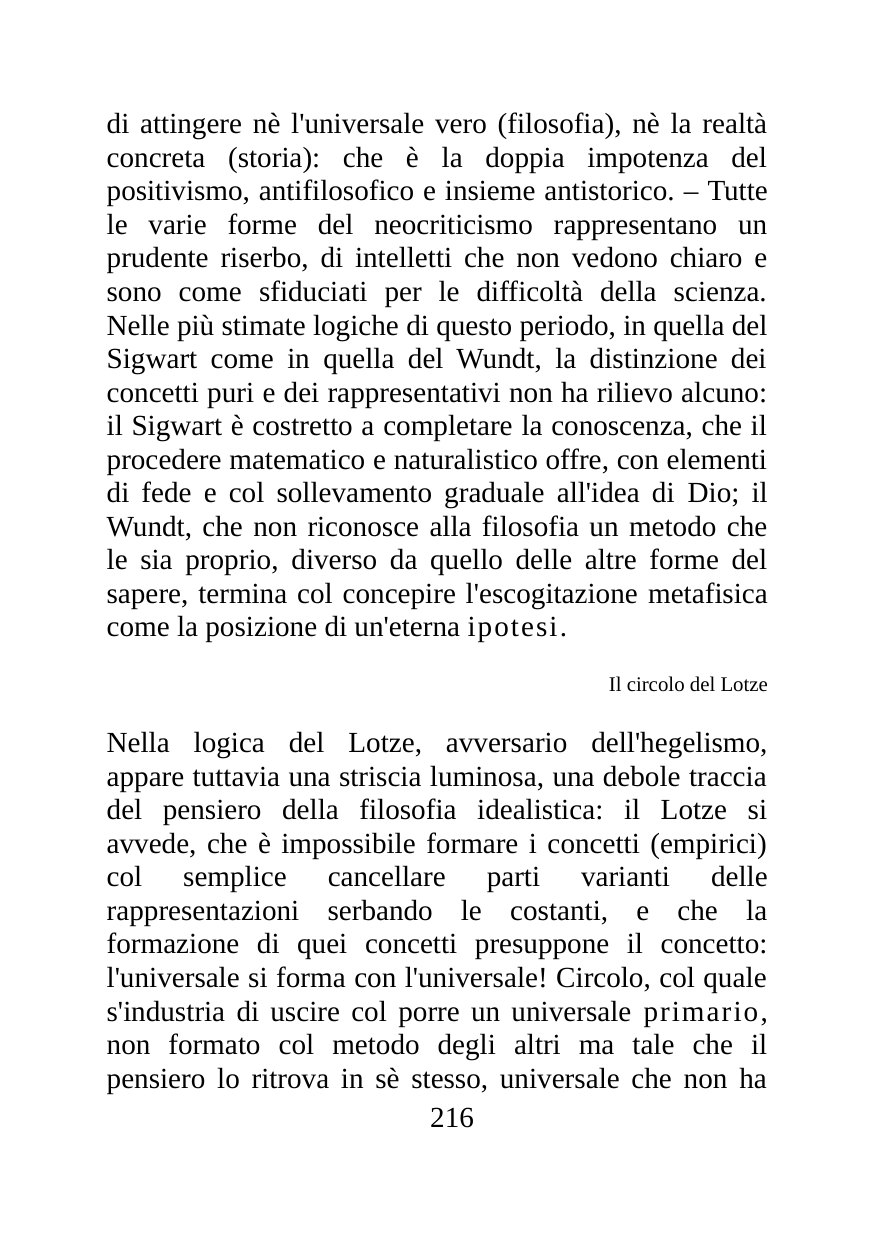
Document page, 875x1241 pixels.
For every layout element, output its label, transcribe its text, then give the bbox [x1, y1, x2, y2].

text Nella logica del Lotze, avversario dell'hegelismo, appare tuttavia una striscia luminosa, una debole traccia del pensiero della filosofia idealistica: il Lotze si avvede, che è impossibile formare i concetti (empirici) col semplice cancellare parti varianti delle rappresentazioni serbando le costanti, e che la formazione di quei concetti presuppone il concetto: l'universale si forma con l'universale! Circolo, col quale s'industria di uscire col porre un universale primario, non formato col metodo degli altri ma tale che il pensiero lo ritrova in sè stesso, universale che non ha [106, 725, 768, 1094]
text di attingere nè l'universale vero (filosofia), nè la realtà concreta (storia): che è la doppia impotenza del positivismo, antifilosofico e insieme antistorico. ‒ Tutte le varie forme del neocriticismo rappresentano un prudente riserbo, di intelletti che non vedono chiaro e sono come sfiduciati per le difficoltà della scienza. Nelle più stimate logiche di questo periodo, in quella del Sigwart come in quella del Wundt, la distinzione dei concetti puri e dei rappresentativi non ha rilievo alcuno: il Sigwart è costretto a completare la conoscenza, che il procedere matematico e naturalistico offre, con elementi di fede e col sollevamento graduale all'idea di Dio; il Wundt, che non riconosce alla filosofia un metodo che le sia proprio, diverso da quello delle altre forme del sapere, termina col concepire l'escogitazione metafisica come la posizione di un'eterna ipotesi. [106, 106, 768, 643]
text Il circolo del Lotze [106, 672, 768, 696]
